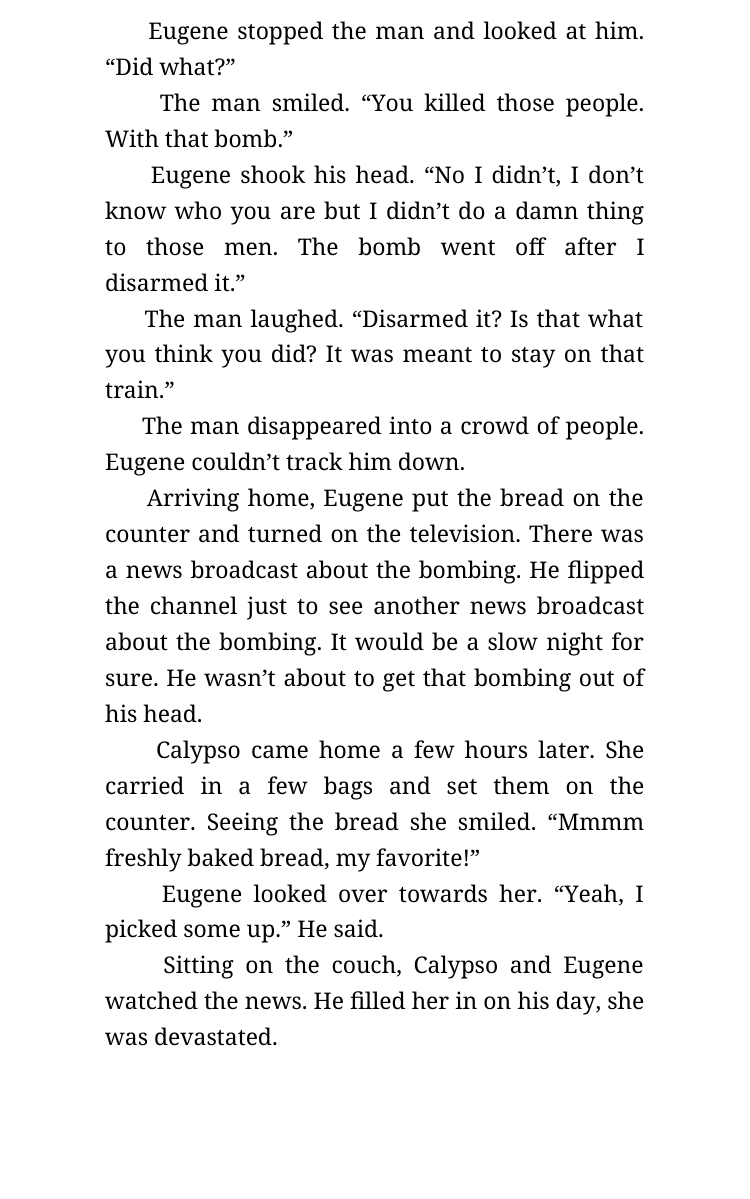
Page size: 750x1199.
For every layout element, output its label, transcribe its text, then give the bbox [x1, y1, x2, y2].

text Eugene shook his head. “No I didn’t, I don’t know who you are but I didn’t do a damn thing to those men. The bomb went off after I disarmed it.” [105, 159, 645, 298]
text The man smiled. “You killed those people. With that bomb.” [105, 87, 645, 154]
text Calypso came home a few hours later. She carried in a few bags and set them on the counter. Seeing the bread she smiled. “Mmmm freshly baked bread, my favorite!” [105, 734, 645, 873]
text Eugene stopped the man and looked at him. “Did what?” [105, 15, 645, 82]
text Eugene looked over towards her. “Yeah, I picked some up.” He said. [105, 877, 645, 945]
text The man disappeared into a crowd of people. Eugene couldn’t track him down. [105, 410, 645, 477]
text Arriving home, Eugene put the bread on the counter and turned on the television. There was a news broadcast about the bombing. He flipped the channel just to see another news broadcast about the bombing. It would be a slow night for sure. He wasn’t about to get that bombing out of his head. [105, 482, 645, 729]
text The man laughed. “Disarmed it? Is that what you think you did? It was meant to stay on that train.” [105, 302, 645, 406]
text Sitting on the couch, Calypso and Eugene watched the news. He filled her in on his day, she was devastated. [105, 949, 645, 1052]
